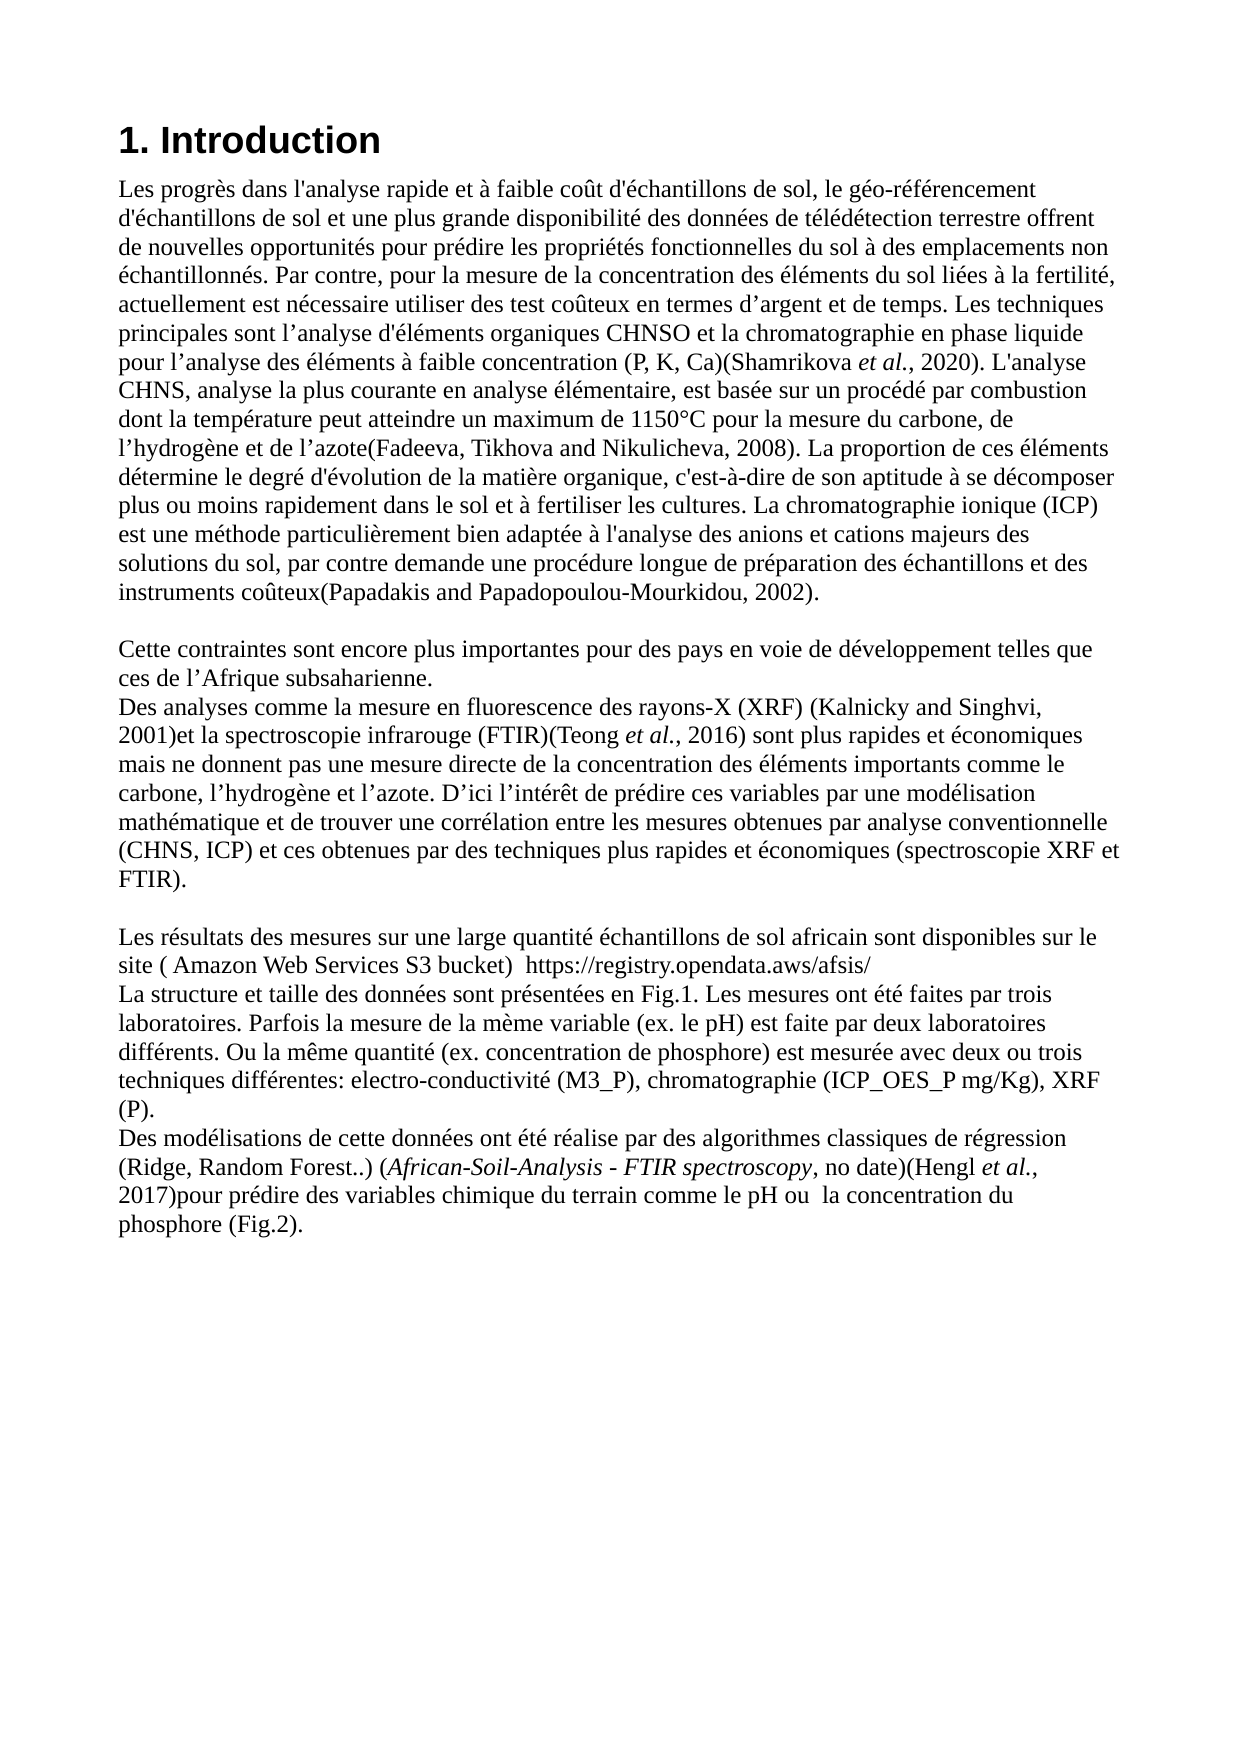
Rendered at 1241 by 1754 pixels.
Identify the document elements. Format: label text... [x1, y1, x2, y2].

text Les résultats des mesures sur une large quantité échantillons de sol africain sont disponibles sur le site ( Amazon Web Services S3 bucket) https://registry.opendata.aws/afsis/ [118, 922, 1122, 979]
text Des analyses comme la mesure en fluorescence des rayons-X (XRF) (Kalnicky and Singhvi, 2001)⁠et la spectroscopie infrarouge (FTIR)(Teong et al., 2016)⁠ sont plus rapides et économiques mais ne donnent pas une mesure directe de la concentration des éléments importants comme le carbone, l’hydrogène et l’azote. D’ici l’intérêt de prédire ces variables par une modélisation mathématique et de trouver une corrélation entre les mesures obtenues par analyse conventionnelle (CHNS, ICP) et ces obtenues par des techniques plus rapides et économiques (spectroscopie XRF et FTIR). [118, 692, 1122, 893]
text La structure et taille des données sont présentées en Fig.1. Les mesures ont été faites par trois laboratoires. Parfois la mesure de la mème variable (ex. le pH) est faite par deux laboratoires différents. Ou la même quantité (ex. concentration de phosphore) est mesurée avec deux ou trois techniques différentes: electro-conductivité (M3_P), chromatographie (ICP_OES_P mg/Kg), XRF (P). [118, 979, 1122, 1123]
subtitle 1. Introduction [118, 118, 1122, 162]
text Cette contraintes sont encore plus importantes pour des pays en voie de développement telles que ces de l’Afrique subsaharienne. [118, 634, 1122, 692]
text Les progrès dans l'analyse rapide et à faible coût d'échantillons de sol, le géo-référencement d'échantillons de sol et une plus grande disponibilité des données de télédétection terrestre offrent de nouvelles opportunités pour prédire les propriétés fonctionnelles du sol à des emplacements non échantillonnés. Par contre, pour la mesure de la concentration des éléments du sol liées à la fertilité, actuellement est nécessaire utiliser des test coûteux en termes d’argent et de temps. Les techniques principales sont l’analyse d'éléments organiques CHNSO et la chromatographie en phase liquide pour l’analyse des éléments à faible concentration (P, K, Ca)(Shamrikova et al., 2020)⁠. L'analyse CHNS, analyse la plus courante en analyse élémentaire, est basée sur un procédé par combustion dont la température peut atteindre un maximum de 1150°C pour la mesure du carbone, de l’hydrogène et de l’azote(Fadeeva, Tikhova and Nikulicheva, 2008)⁠. La proportion de ces éléments détermine le degré d'évolution de la matière organique, c'est-à-dire de son aptitude à se décomposer plus ou moins rapidement dans le sol et à fertiliser les cultures. La chromatographie ionique (ICP) est une méthode particulièrement bien adaptée à l'analyse des anions et cations majeurs des solutions du sol, par contre demande une procédure longue de préparation des échantillons et des instruments coûteux(Papadakis and Papadopoulou-Mourkidou, 2002)⁠. [118, 174, 1122, 606]
text Des modélisations de cette données ont été réalise par des algorithmes classiques de régression (Ridge, Random Forest..) (African-Soil-Analysis - FTIR spectroscopy, no date)⁠(Hengl et al., 2017)⁠pour prédire des variables chimique du terrain comme le pH ou la concentration du phosphore (Fig.2). [118, 1123, 1122, 1238]
